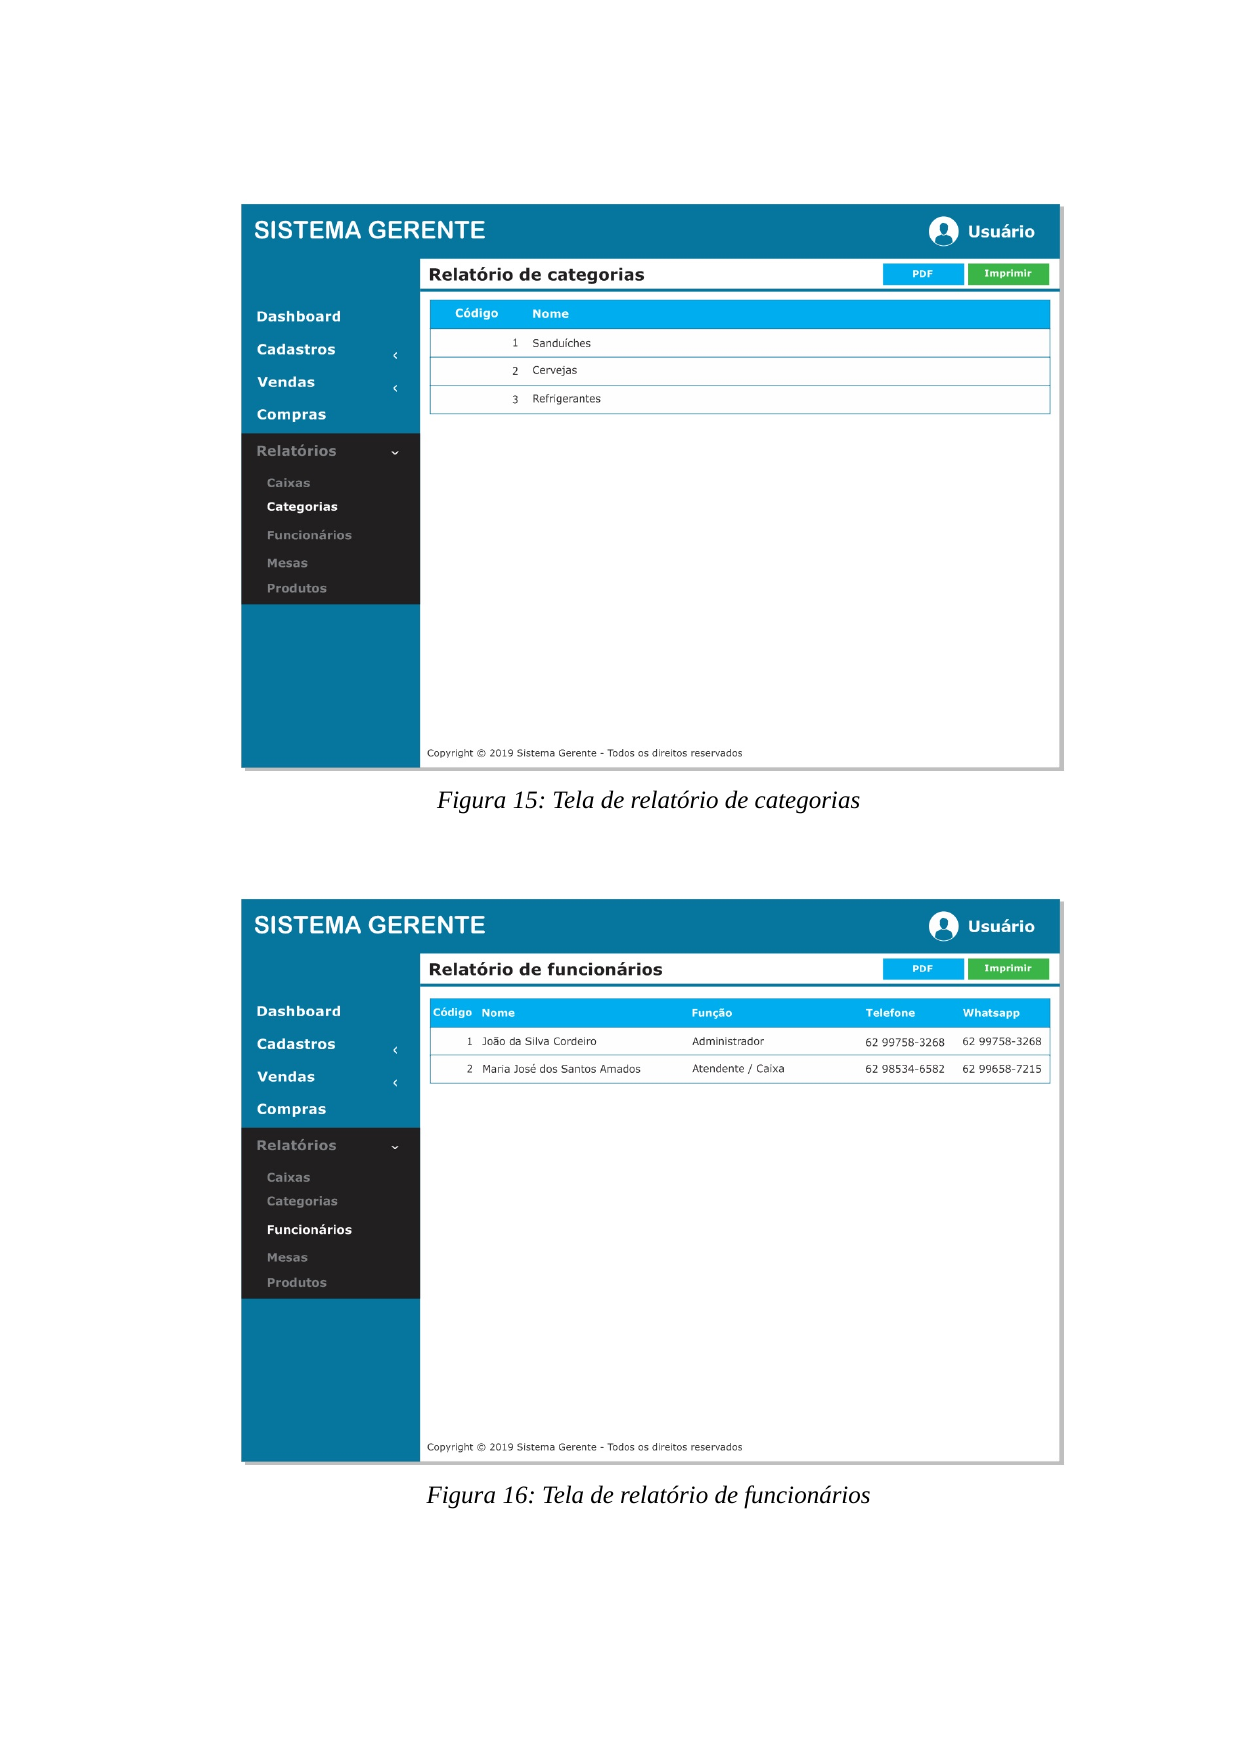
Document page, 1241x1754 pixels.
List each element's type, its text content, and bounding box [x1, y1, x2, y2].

picture [177, 189, 1123, 781]
picture [177, 884, 1123, 1475]
text Figura 16: Tela de relatório de funcionários [177, 1475, 1122, 1509]
text Figura 15: Tela de relatório de categorias [177, 781, 1122, 814]
